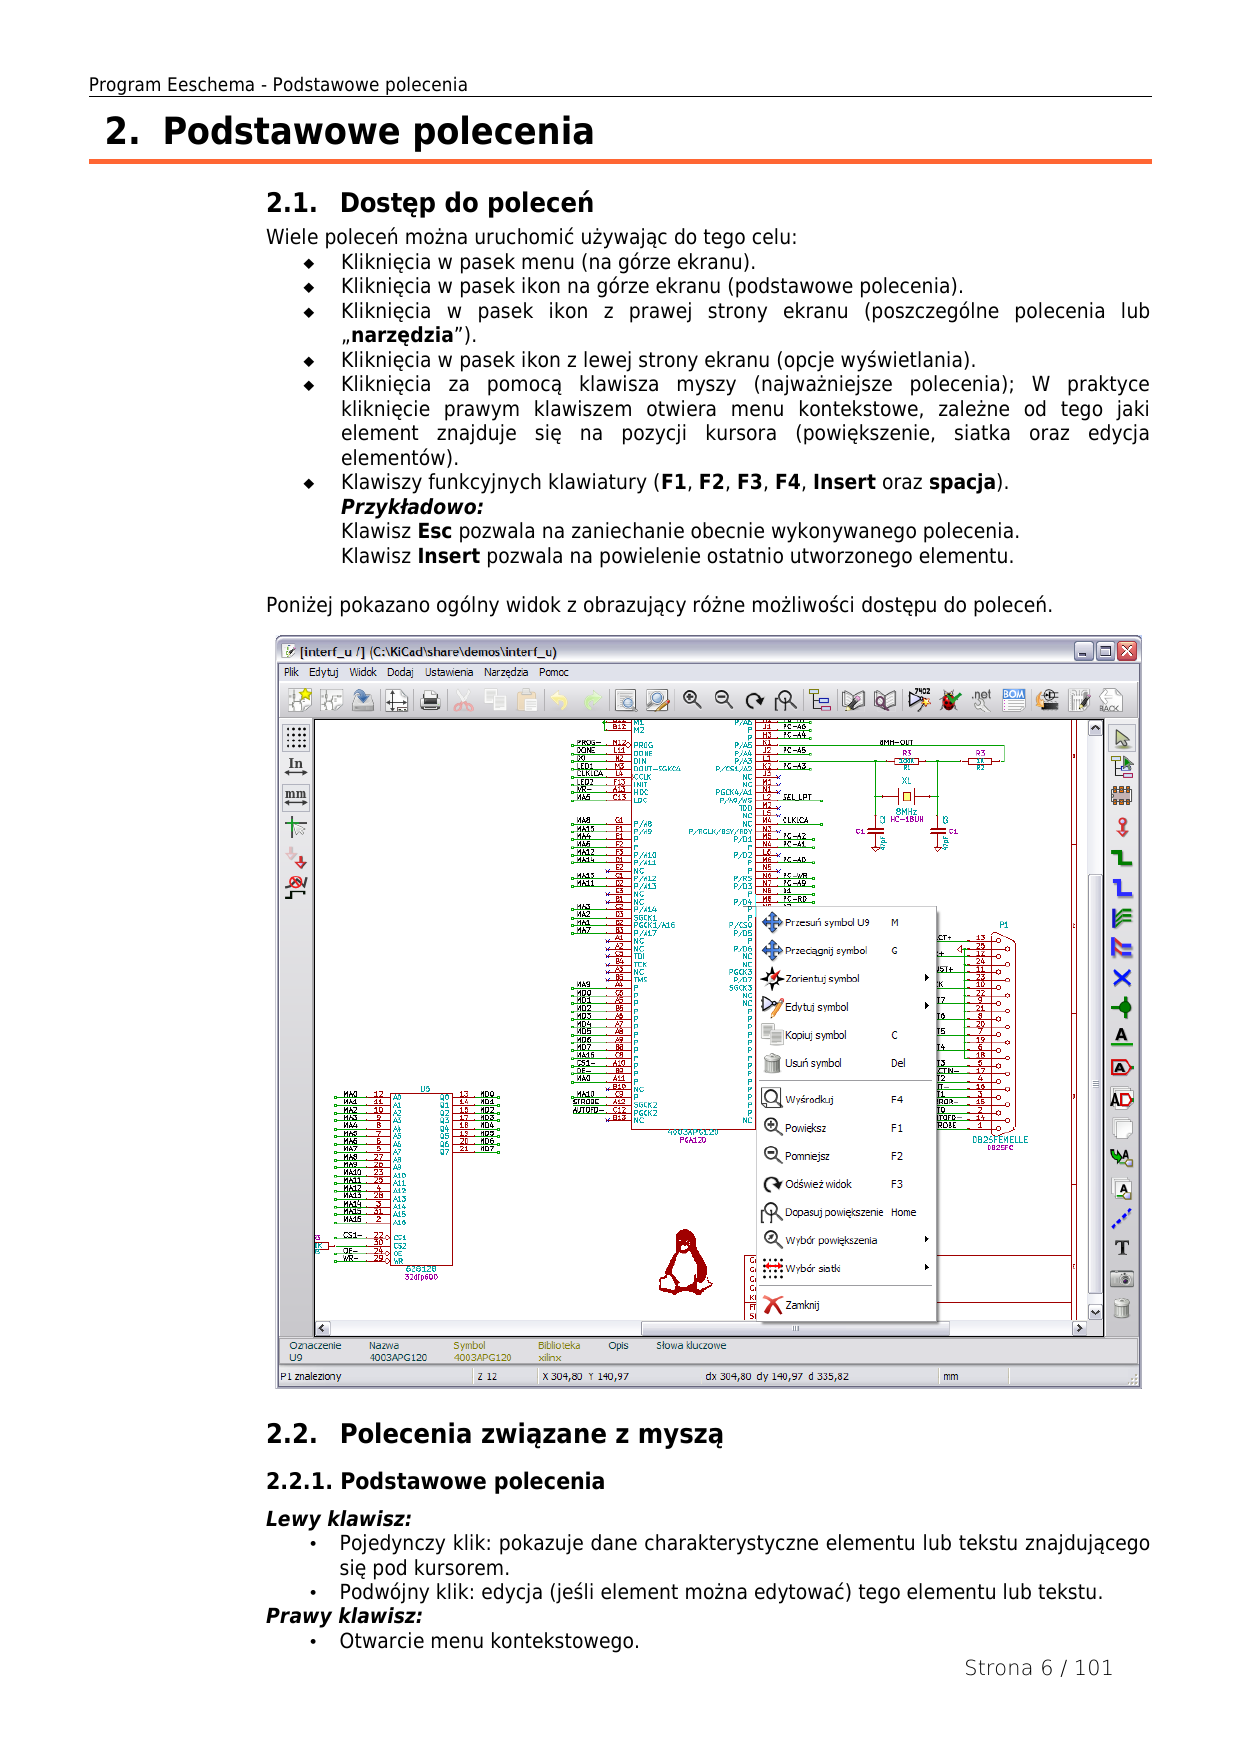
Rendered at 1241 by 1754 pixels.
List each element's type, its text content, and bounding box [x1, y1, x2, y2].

subtitle Podstawowe polecenia [266, 1468, 1152, 1495]
list Otwarcie menu kontekstowego. [310, 1629, 1152, 1653]
subtitle Dostęp do poleceń [266, 188, 1152, 219]
picture [275, 635, 1142, 1389]
list Kliknięcia w pasek ikon z lewej strony ekranu (opcje wyświetlania). [303, 348, 1152, 372]
text Wiele poleceń można uruchomić używając do tego celu: [266, 225, 1152, 250]
list Kliknięcia w pasek ikon na górze ekranu (podstawowe polecenia). [303, 274, 1152, 299]
list Klawiszy funkcyjnych klawiatury (F1, F2, F3, F4, Insert oraz spacja). Przykładowo: Klawisz Esc pozwala na zaniechanie obecnie wykonywanego polecenia. Klawisz Insert pozwala na powielenie ostatnio utworzonego elementu. [303, 470, 1152, 568]
text Lewy klawisz: [266, 1506, 1152, 1531]
list Pojedynczy klik: pokazuje dane charakterystyczne elementu lub tekstu znajdującego się pod kursorem. [310, 1531, 1152, 1580]
list Kliknięcia za pomocą klawisza myszy (najważniejsze polecenia); W praktyce kliknięcie prawym klawiszem otwiera menu kontekstowe, zależne od tego jaki element znajduje się na pozycji kursora (powiększenie, siatka oraz edycja elementów). [303, 372, 1152, 470]
list Kliknięcia w pasek ikon z prawej strony ekranu (poszczególne polecenia lub „narzędzia”). [303, 299, 1152, 348]
subtitle Polecenia związane z myszą [266, 1418, 1152, 1450]
list Kliknięcia w pasek menu (na górze ekranu). [303, 250, 1152, 274]
list Podwójny klik: edycja (jeśli element można edytować) tego elementu lub tekstu. [310, 1580, 1152, 1604]
subtitle Podstawowe polecenia [88, 103, 1152, 164]
text Poniżej pokazano ogólny widok z obrazujący różne możliwości dostępu do poleceń. [266, 592, 1152, 617]
text Prawy klawisz: [266, 1604, 1152, 1629]
